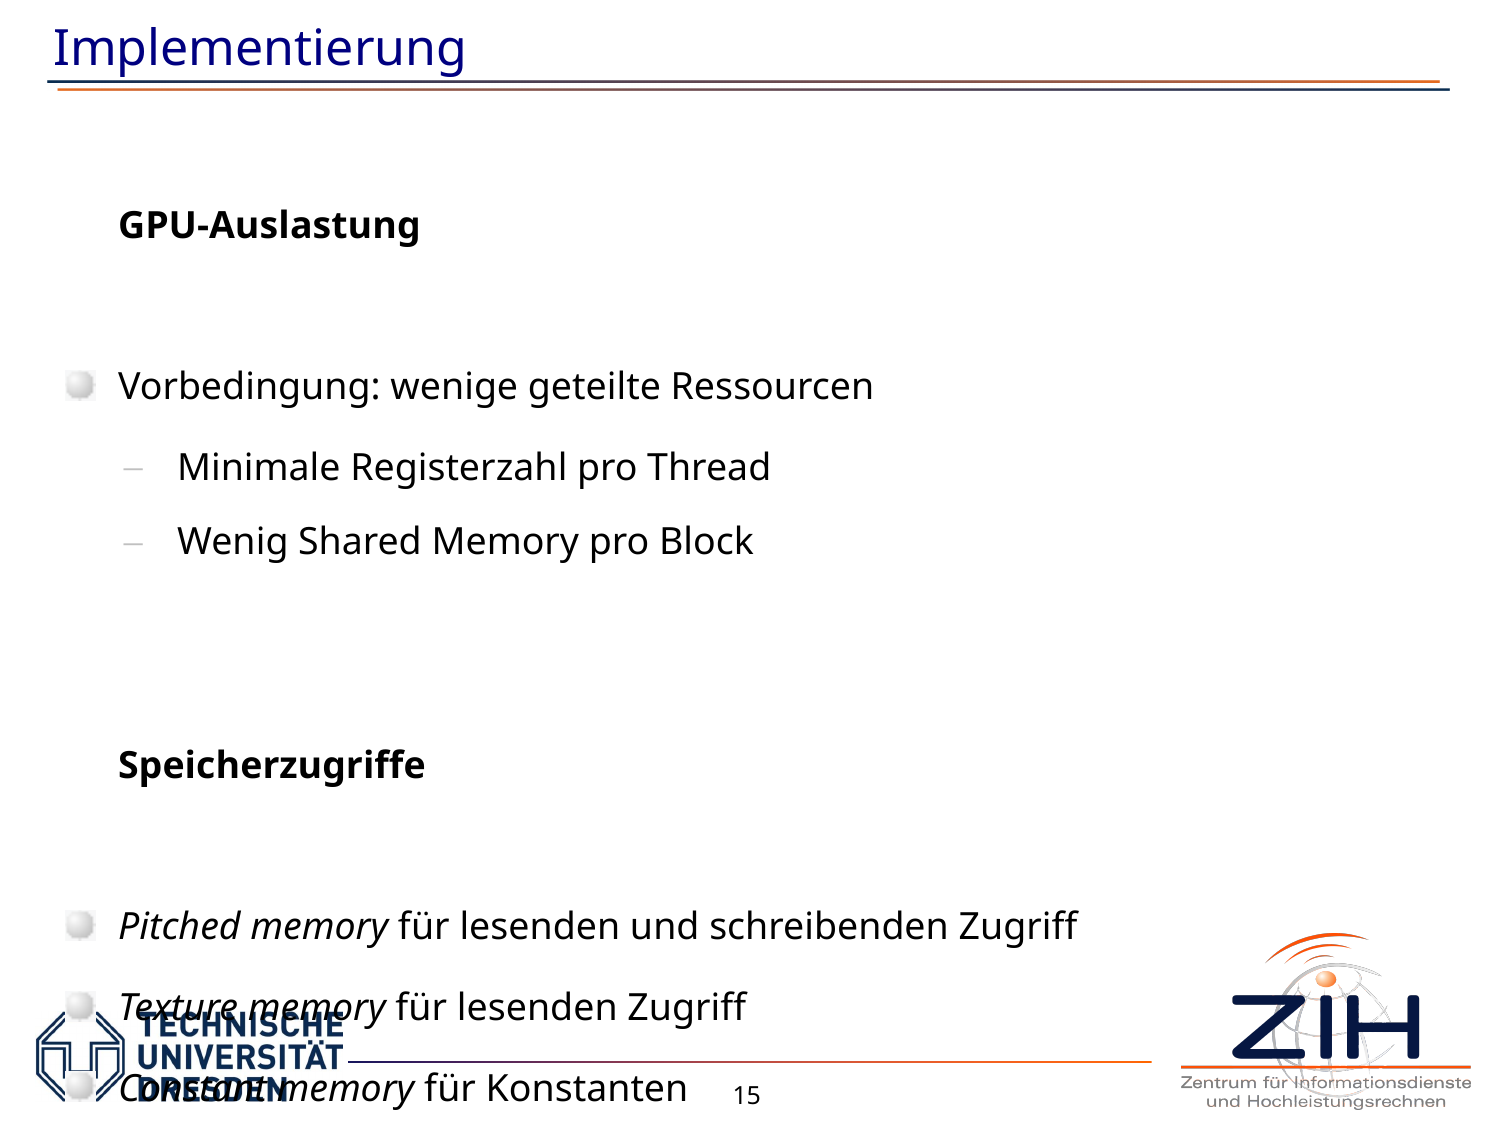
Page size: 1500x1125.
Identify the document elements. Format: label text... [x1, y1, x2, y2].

picture [188, 1011, 198, 1018]
picture [1181, 933, 1471, 1110]
picture [35, 991, 343, 1102]
picture [337, 1011, 343, 1018]
list GPU-Auslastung Vorbedingung: wenige geteilte Ressourcen Minimale Registerzahl pro Thread Wenig Shared Memory pro Block Speicherzugriffe Pitched memory für lesenden und schreibenden Zugriff Texture memory für lesenden Zugriff Constant memory für Konstanten [29, 118, 1418, 942]
title Implementierung [53, 12, 1453, 81]
picture [47, 80, 1450, 91]
